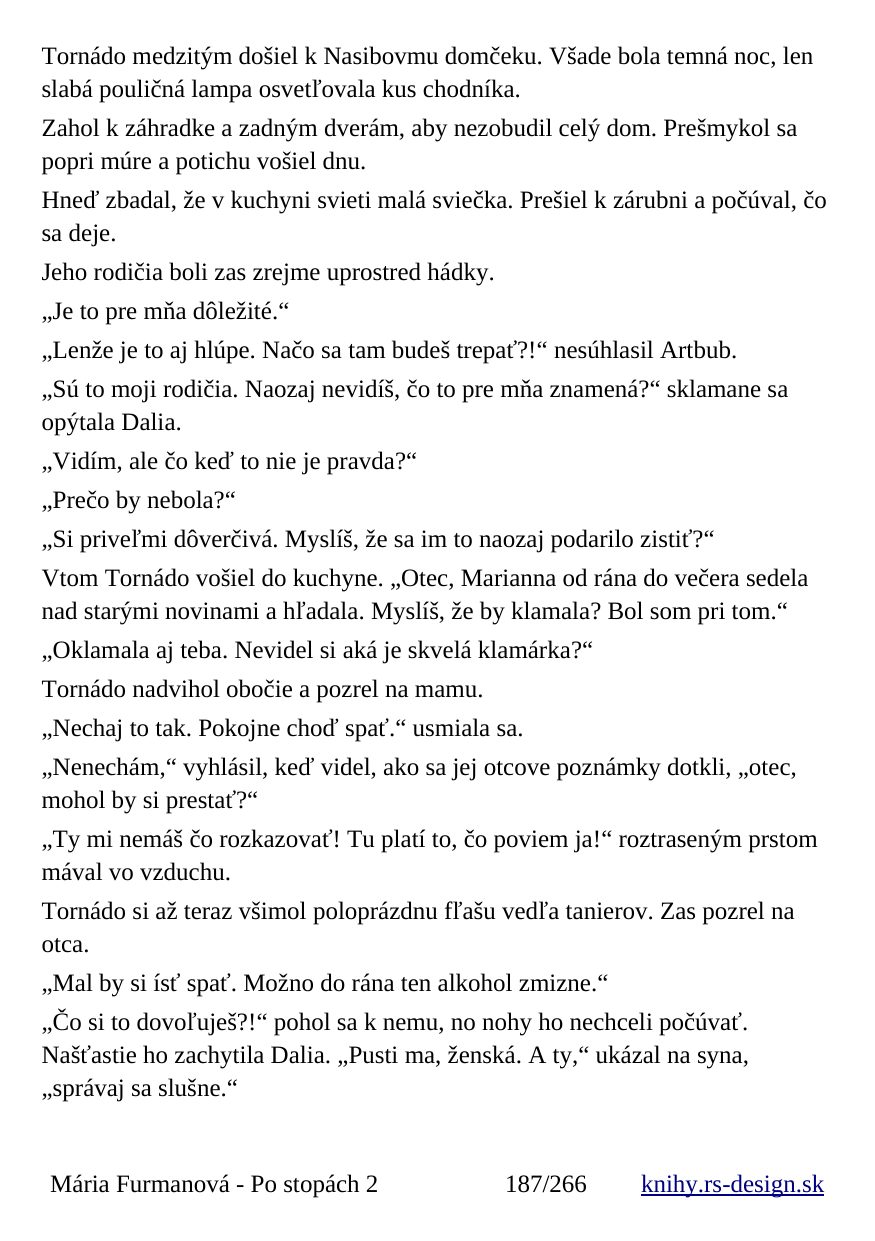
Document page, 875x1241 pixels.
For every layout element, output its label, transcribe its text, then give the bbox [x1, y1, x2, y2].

text Tornádo medzitým došiel k Nasibovmu domčeku. Všade bola temná noc, len slabá pouličná lampa osvetľovala kus chodníka. [41, 41, 833, 103]
text Zahol k záhradke a zadným dverám, aby nezobudil celý dom. Prešmykol sa popri múre a potichu vošiel dnu. [41, 113, 833, 175]
text Hneď zbadal, že v kuchyni svieti malá sviečka. Prešiel k zárubni a počúval, čo sa deje. [41, 185, 833, 247]
text „Si priveľmi dôverčivá. Myslíš, že sa im to naozaj podarilo zistiť?“ [41, 524, 833, 553]
text „Nenechám,“ vyhlásil, keď videl, ako sa jej otcove poznámky dotkli, „otec, mohol by si prestať?“ [41, 752, 833, 814]
text „Je to pre mňa dôležité.“ [41, 296, 833, 325]
text Jeho rodičia boli zas zrejme uprostred hádky. [41, 257, 833, 286]
text „Oklamala aj teba. Nevidel si aká je skvelá klamárka?“ [41, 635, 833, 664]
text „Nechaj to tak. Pokojne choď spať.“ usmiala sa. [41, 713, 833, 742]
text „Ty mi nemáš čo rozkazovať! Tu platí to, čo poviem ja!“ roztraseným prstom mával vo vzduchu. [41, 824, 833, 886]
text „Vidím, ale čo keď to nie je pravda?“ [41, 446, 833, 475]
text „Mal by si ísť spať. Možno do rána ten alkohol zmizne.“ [41, 968, 833, 997]
text Tornádo nadvihol obočie a pozrel na mamu. [41, 674, 833, 703]
text „Čo si to dovoľuješ?!“ pohol sa k nemu, no nohy ho nechceli počúvať. Našťastie ho zachytila Dalia. „Pusti ma, ženská. A ty,“ ukázal na syna, „správaj sa slušne.“ [41, 1007, 833, 1102]
text Vtom Tornádo vošiel do kuchyne. „Otec, Marianna od rána do večera sedela nad starými novinami a hľadala. Myslíš, že by klamala? Bol som pri tom.“ [41, 563, 833, 625]
text „Lenže je to aj hlúpe. Načo sa tam budeš trepať?!“ nesúhlasil Artbub. [41, 335, 833, 364]
text „Sú to moji rodičia. Naozaj nevidíš, čo to pre mňa znamená?“ sklamane sa opýtala Dalia. [41, 374, 833, 436]
text Tornádo si až teraz všimol poloprázdnu fľašu vedľa tanierov. Zas pozrel na otca. [41, 896, 833, 958]
text „Prečo by nebola?“ [41, 485, 833, 514]
